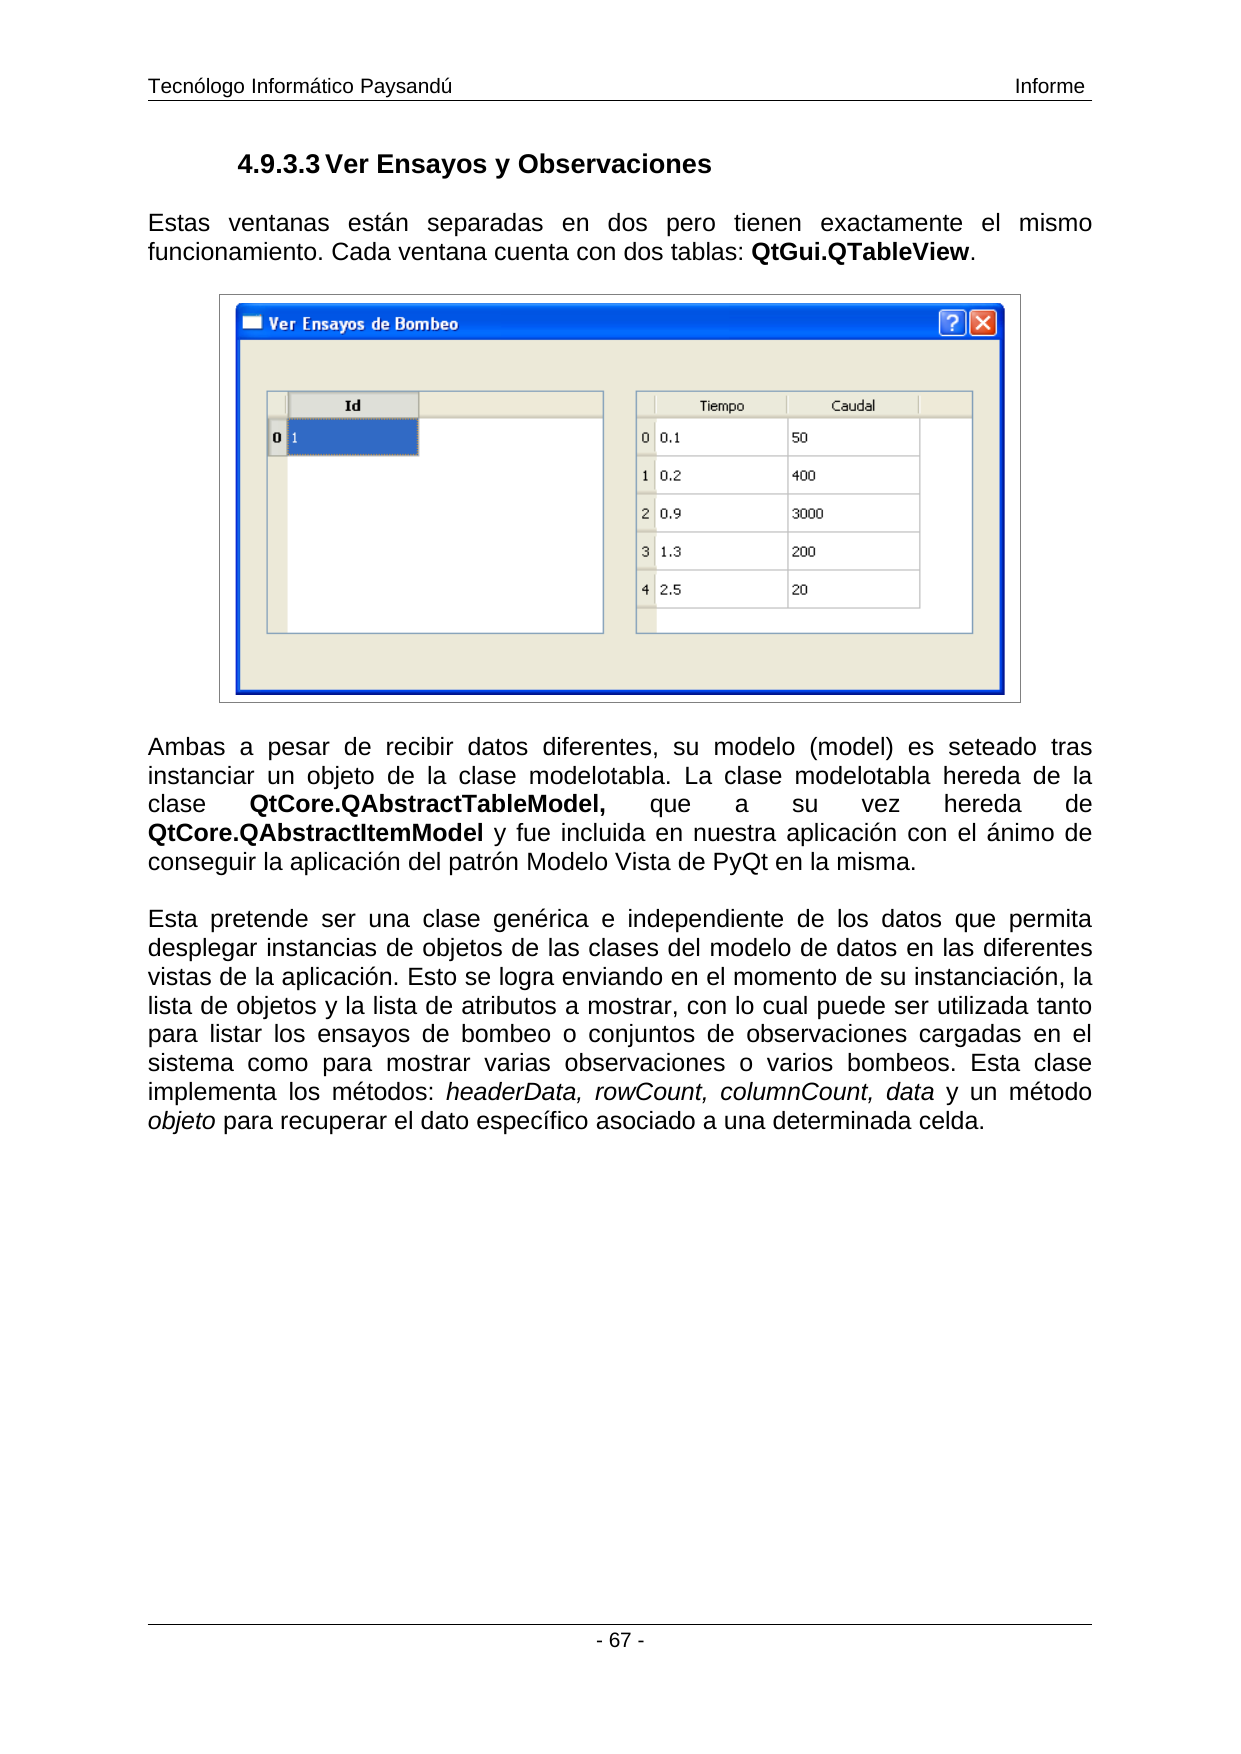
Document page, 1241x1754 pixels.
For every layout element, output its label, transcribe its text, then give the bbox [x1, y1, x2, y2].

text Esta pretende ser una clase genérica e independiente de los datos que permita desplegar instancias de objetos de las clases del modelo de datos en las diferentes vistas de la aplicación. Esto se logra enviando en el momento de su instanciación, la lista de objetos y la lista de atributos a mostrar, con lo cual puede ser utilizada tanto para listar los ensayos de bombeo o conjuntos de observaciones cargadas en el sistema como para mostrar varias observaciones o varios bombeos. Esta clase implementa los métodos: headerData, rowCount, columnCount, data y un método objeto para recuperar el dato específico asociado a una determinada celda. [148, 904, 1092, 1134]
subtitle Ver Ensayos y Observaciones [237, 148, 1092, 179]
text Ambas a pesar de recibir datos diferentes, su modelo (model) es seteado tras instanciar un objeto de la clase modelotabla. La clase modelotabla hereda de la clase QtCore.QAbstractTableModel, que a su vez hereda de QtCore.QAbstractItemModel y fue incluida en nuestra aplicación con el ánimo de conseguir la aplicación del patrón Modelo Vista de PyQt en la misma. [148, 732, 1092, 876]
picture [235, 303, 1005, 695]
text Estas ventanas están separadas en dos pero tienen exactamente el mismo funcionamiento. Cada ventana cuenta con dos tablas: QtGui.QTableView. [148, 208, 1092, 265]
